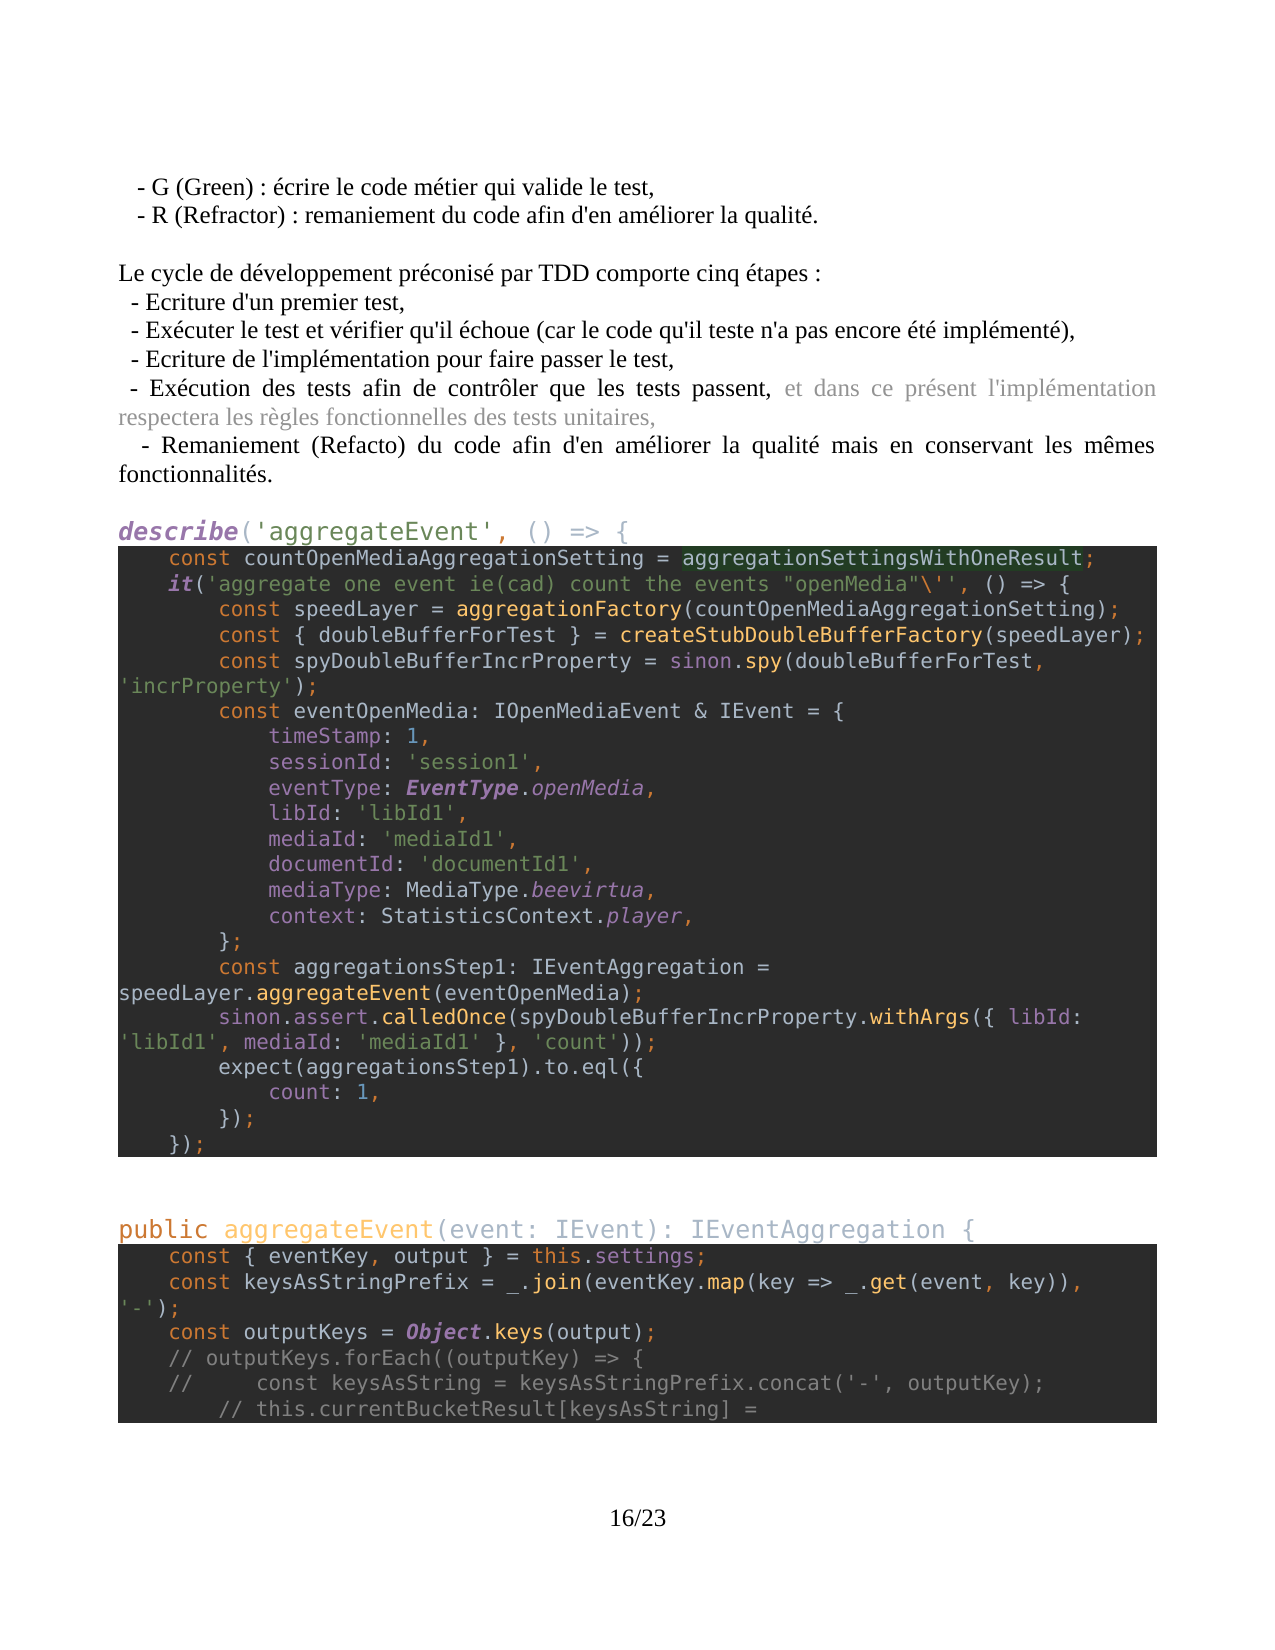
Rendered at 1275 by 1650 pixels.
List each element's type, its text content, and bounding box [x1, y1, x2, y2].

text it('aggregate one event ie(cad) count the events "openMedia"\'', () => { [118, 572, 1157, 597]
text const spyDoubleBufferIncrProperty = sinon.spy(doubleBufferForTest, 'incrProperty'); [118, 649, 1157, 699]
text const { doubleBufferForTest } = createStubDoubleBufferFactory(speedLayer); [118, 623, 1157, 649]
text documentId: 'documentId1', [118, 852, 1157, 878]
text - R (Refractor) : remaniement du code afin d'en améliorer la qualité. [118, 200, 1157, 229]
text - Exécuter le test et vérifier qu'il échoue (car le code qu'il teste n'a pas encore été implémenté), [118, 315, 1157, 344]
text sinon.assert.calledOnce(spyDoubleBufferIncrProperty.withArgs({ libId: 'libId1', mediaId: 'mediaId1' }, 'count')); [118, 1005, 1157, 1055]
text Le cycle de développement préconisé par TDD comporte cinq étapes : [118, 258, 1157, 287]
text mediaId: 'mediaId1', [118, 827, 1157, 852]
text const countOpenMediaAggregationSetting = aggregationSettingsWithOneResult; [118, 546, 1157, 572]
text sessionId: 'session1', [118, 750, 1157, 776]
text public aggregateEvent(event: IEvent): IEventAggregation { [118, 1215, 1157, 1244]
text eventType: EventType.openMedia, [118, 776, 1157, 801]
text // outputKeys.forEach((outputKey) => { [118, 1346, 1157, 1371]
text mediaType: MediaType.beevirtua, [118, 878, 1157, 904]
text const aggregationsStep1: IEventAggregation = speedLayer.aggregateEvent(eventOpenMedia); [118, 955, 1157, 1005]
text libId: 'libId1', [118, 801, 1157, 827]
text }); [118, 1106, 1157, 1132]
text - Remaniement (Refacto) du code afin d'en améliorer la qualité mais en conservant les mêmes fonctionnalités. [118, 430, 1157, 488]
text count: 1, [118, 1080, 1157, 1106]
text - Exécution des tests afin de contrôler que les tests passent, et dans ce présent l'implémentation respectera les règles fonctionnelles des tests unitaires, [118, 373, 1157, 430]
text const { eventKey, output } = this.settings; [118, 1244, 1157, 1270]
text - Ecriture de l'implémentation pour faire passer le test, [118, 344, 1157, 373]
text - Ecriture d'un premier test, [118, 287, 1157, 315]
text const speedLayer = aggregationFactory(countOpenMediaAggregationSetting); [118, 597, 1157, 623]
text - G (Green) : écrire le code métier qui valide le test, [118, 172, 1157, 200]
text // this.currentBucketResult[keysAsString] = [118, 1397, 1157, 1423]
text context: StatisticsContext.player, [118, 904, 1157, 929]
text const outputKeys = Object.keys(output); [118, 1320, 1157, 1346]
text timeStamp: 1, [118, 724, 1157, 750]
text const eventOpenMedia: IOpenMediaEvent & IEvent = { [118, 699, 1157, 724]
text const keysAsStringPrefix = _.join(eventKey.map(key => _.get(event, key)), '-'); [118, 1270, 1157, 1320]
text }; [118, 929, 1157, 955]
text describe('aggregateEvent', () => { [118, 517, 1157, 546]
text }); [118, 1132, 1157, 1157]
text expect(aggregationsStep1).to.eql({ [118, 1055, 1157, 1080]
text // const keysAsString = keysAsStringPrefix.concat('-', outputKey); [118, 1371, 1157, 1397]
